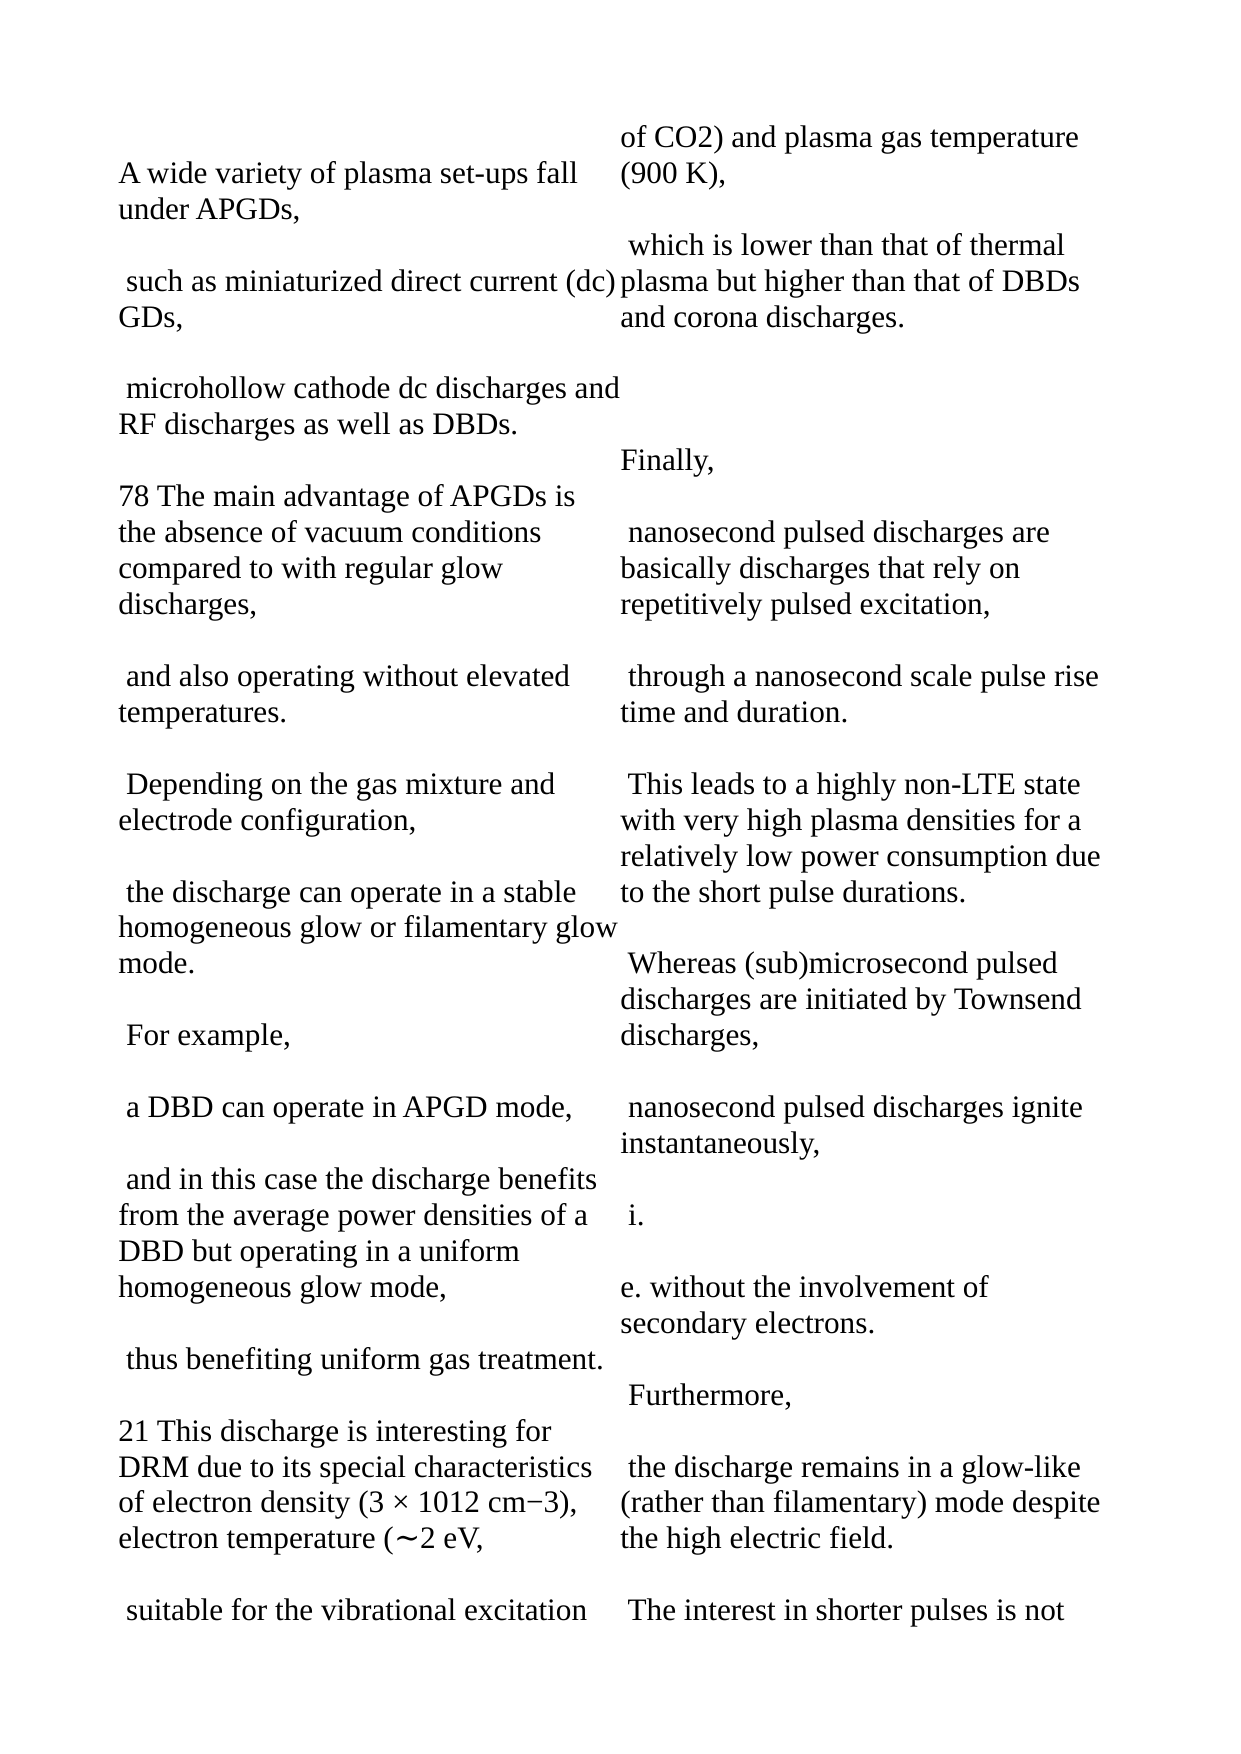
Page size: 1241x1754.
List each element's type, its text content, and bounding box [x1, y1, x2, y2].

text the discharge remains in a glow-like (rather than filamentary) mode despite the high electric field. [620, 1448, 1122, 1556]
text through a nanosecond scale pulse rise time and duration. [620, 657, 1122, 729]
text suitable for the vibrational excitation [118, 1592, 620, 1627]
text the discharge can operate in a stable homogeneous glow or filamentary glow mode. [118, 873, 620, 981]
text Finally, [620, 442, 1122, 477]
text thus benefiting uniform gas treatment. [118, 1340, 620, 1376]
text of CO2) and plasma gas temperature (900 K), [620, 118, 1122, 190]
text nanosecond pulsed discharges are basically discharges that rely on repetitively pulsed excitation, [620, 513, 1122, 621]
text i. [620, 1196, 1122, 1232]
text Whereas (sub)microsecond pulsed discharges are initiated by Townsend discharges, [620, 945, 1122, 1052]
text This leads to a highly non-LTE state with very high plasma densities for a relatively low power consumption due to the short pulse durations. [620, 765, 1122, 909]
text microhollow cathode dc discharges and RF discharges as well as DBDs. [118, 370, 620, 442]
text 21 This discharge is interesting for DRM due to its special characteristics of electron density (3 × 1012 cm−3), electron temperature (∼2 eV, [118, 1412, 620, 1556]
text A wide variety of plasma set-ups fall under APGDs, [118, 154, 620, 226]
text For example, [118, 1017, 620, 1052]
text such as miniaturized direct current (dc) GDs, [118, 262, 620, 334]
text 78 The main advantage of APGDs is the absence of vacuum conditions compared to with regular glow discharges, [118, 477, 620, 621]
text and in this case the discharge benefits from the average power densities of a DBD but operating in a uniform homogeneous glow mode, [118, 1160, 620, 1304]
text The interest in shorter pulses is not [620, 1592, 1122, 1627]
text nanosecond pulsed discharges ignite instantaneously, [620, 1088, 1122, 1160]
text and also operating without elevated temperatures. [118, 657, 620, 729]
text a DBD can operate in APGD mode, [118, 1088, 620, 1124]
text Furthermore, [620, 1376, 1122, 1412]
text Depending on the gas mixture and electrode configuration, [118, 765, 620, 837]
text which is lower than that of thermal plasma but higher than that of DBDs and corona discharges. [620, 226, 1122, 334]
text e. without the involvement of secondary electrons. [620, 1268, 1122, 1340]
